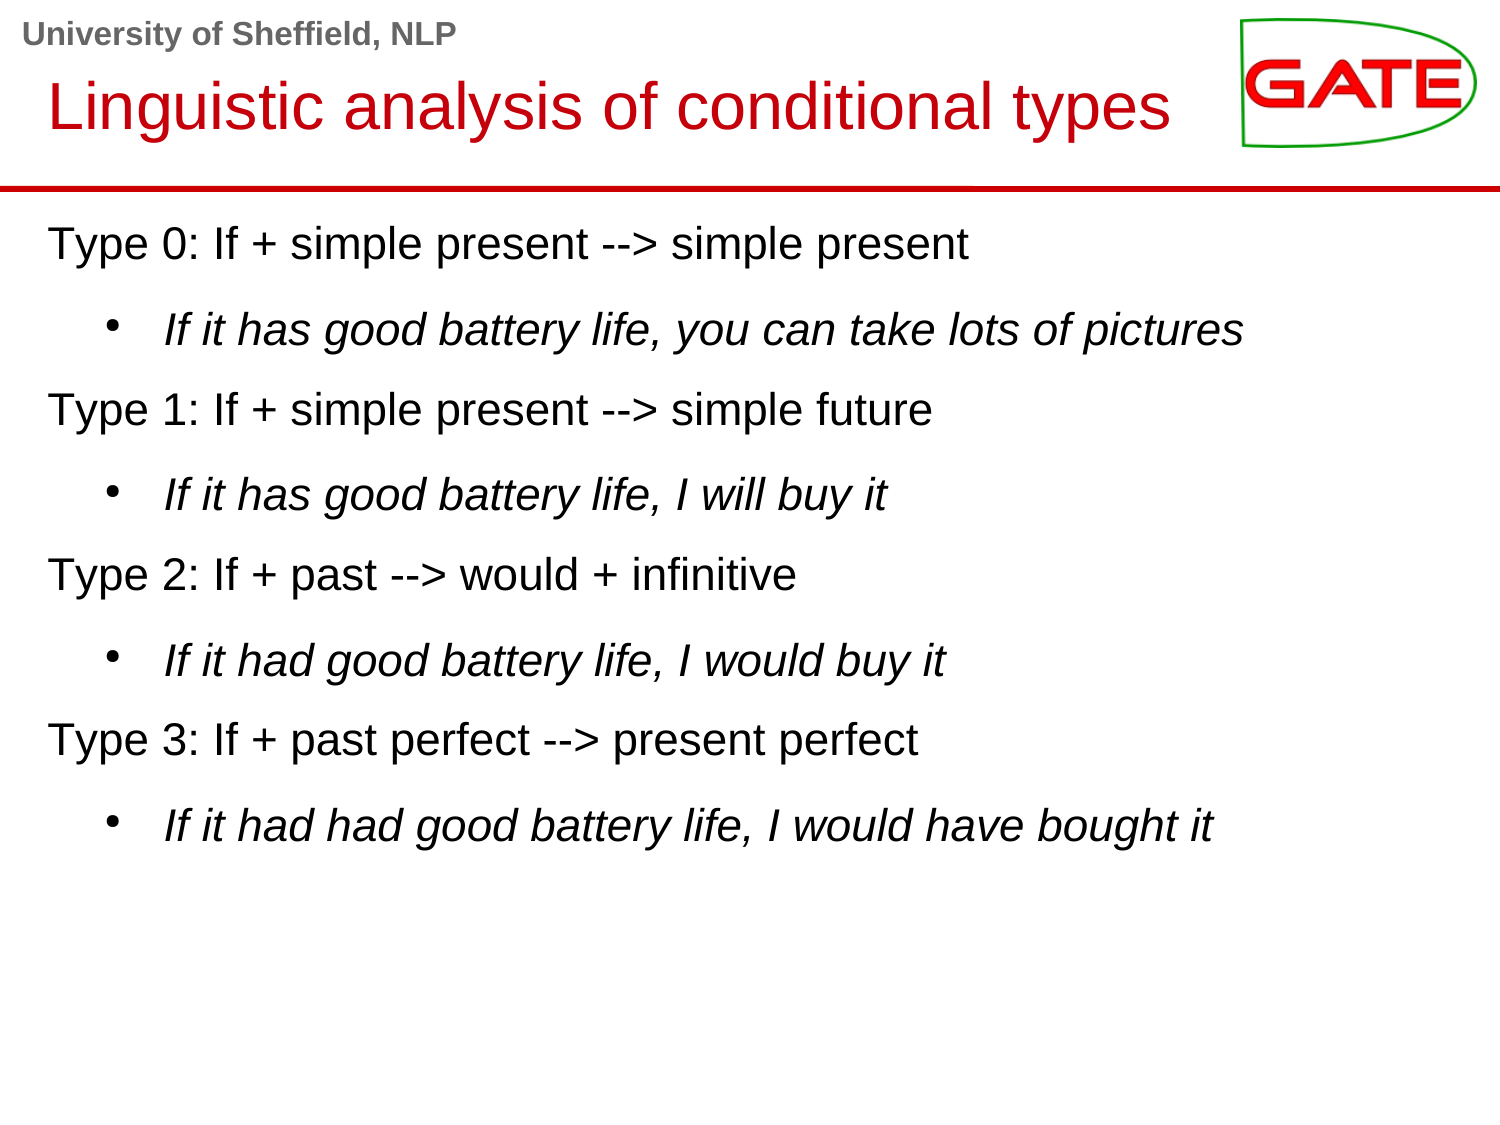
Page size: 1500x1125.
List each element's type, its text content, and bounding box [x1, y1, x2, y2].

title Linguistic analysis of conditional types [47, 47, 1267, 168]
picture [1240, 18, 1477, 148]
list Type 0: If + simple present --> simple present If it has good battery life, you can take lots of pictures Type 1: If + simple present --> simple future If it has good battery life, I will buy it Type 2: If + past --> would + infinitive If it had good battery life, I would buy it Type 3: If + past perfect --> present perfect If it had had good battery life, I would have bought it [47, 212, 1500, 1064]
